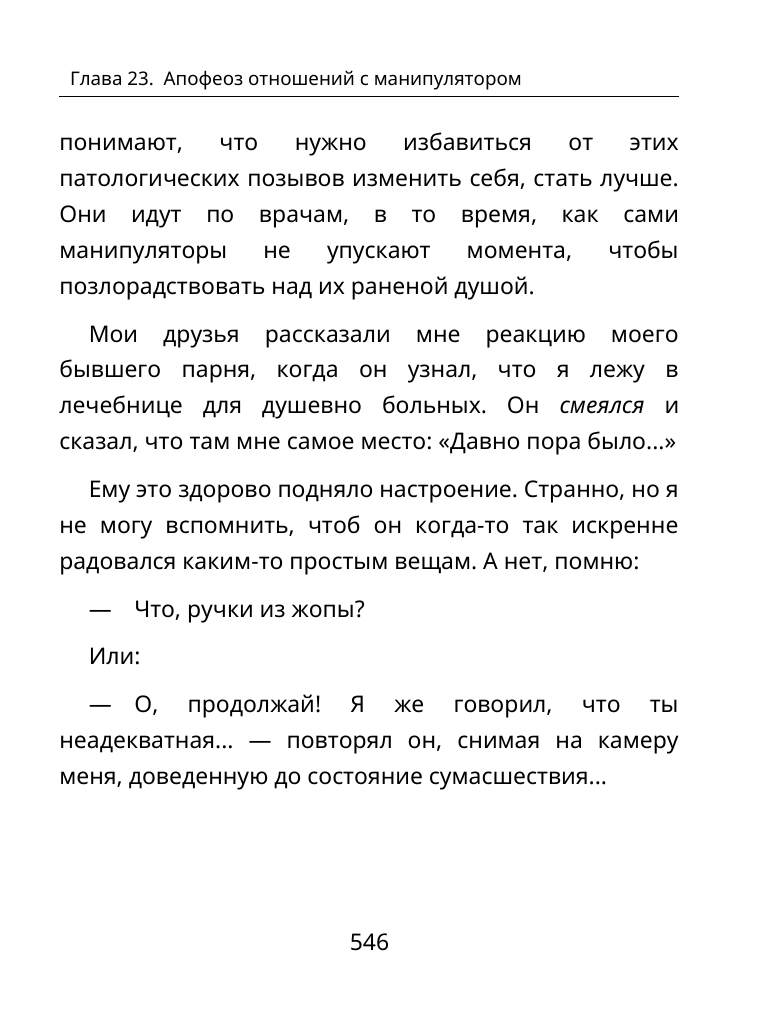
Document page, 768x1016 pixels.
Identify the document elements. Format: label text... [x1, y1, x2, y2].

text понимают, что нужно избавиться от этих патологических позывов изменить себя, стать лучше. Они идут по врачам, в то время, как сами манипуляторы не упускают момента, чтобы позлорадствовать над их раненой душой. [59, 126, 679, 301]
text Или: [59, 640, 679, 672]
list Что, ручки из жопы? [59, 593, 679, 624]
text Мои друзья рассказали мне реакцию моего бывшего парня, когда он узнал, что я лежу в лечебнице для душевно больных. Он смеялся и сказал, что там мне самое место: «Давно пора было...» [59, 317, 679, 457]
text Ему это здорово подняло настроение. Странно, но я не могу вспомнить, чтоб он когда-то так искренне радовался каким-то простым вещам. А нет, помню: [59, 473, 679, 576]
list О, продолжай! Я же говорил, что ты неадекватная... — повторял он, снимая на камеру меня, доведенную до состояние сумасшествия... [59, 688, 679, 791]
